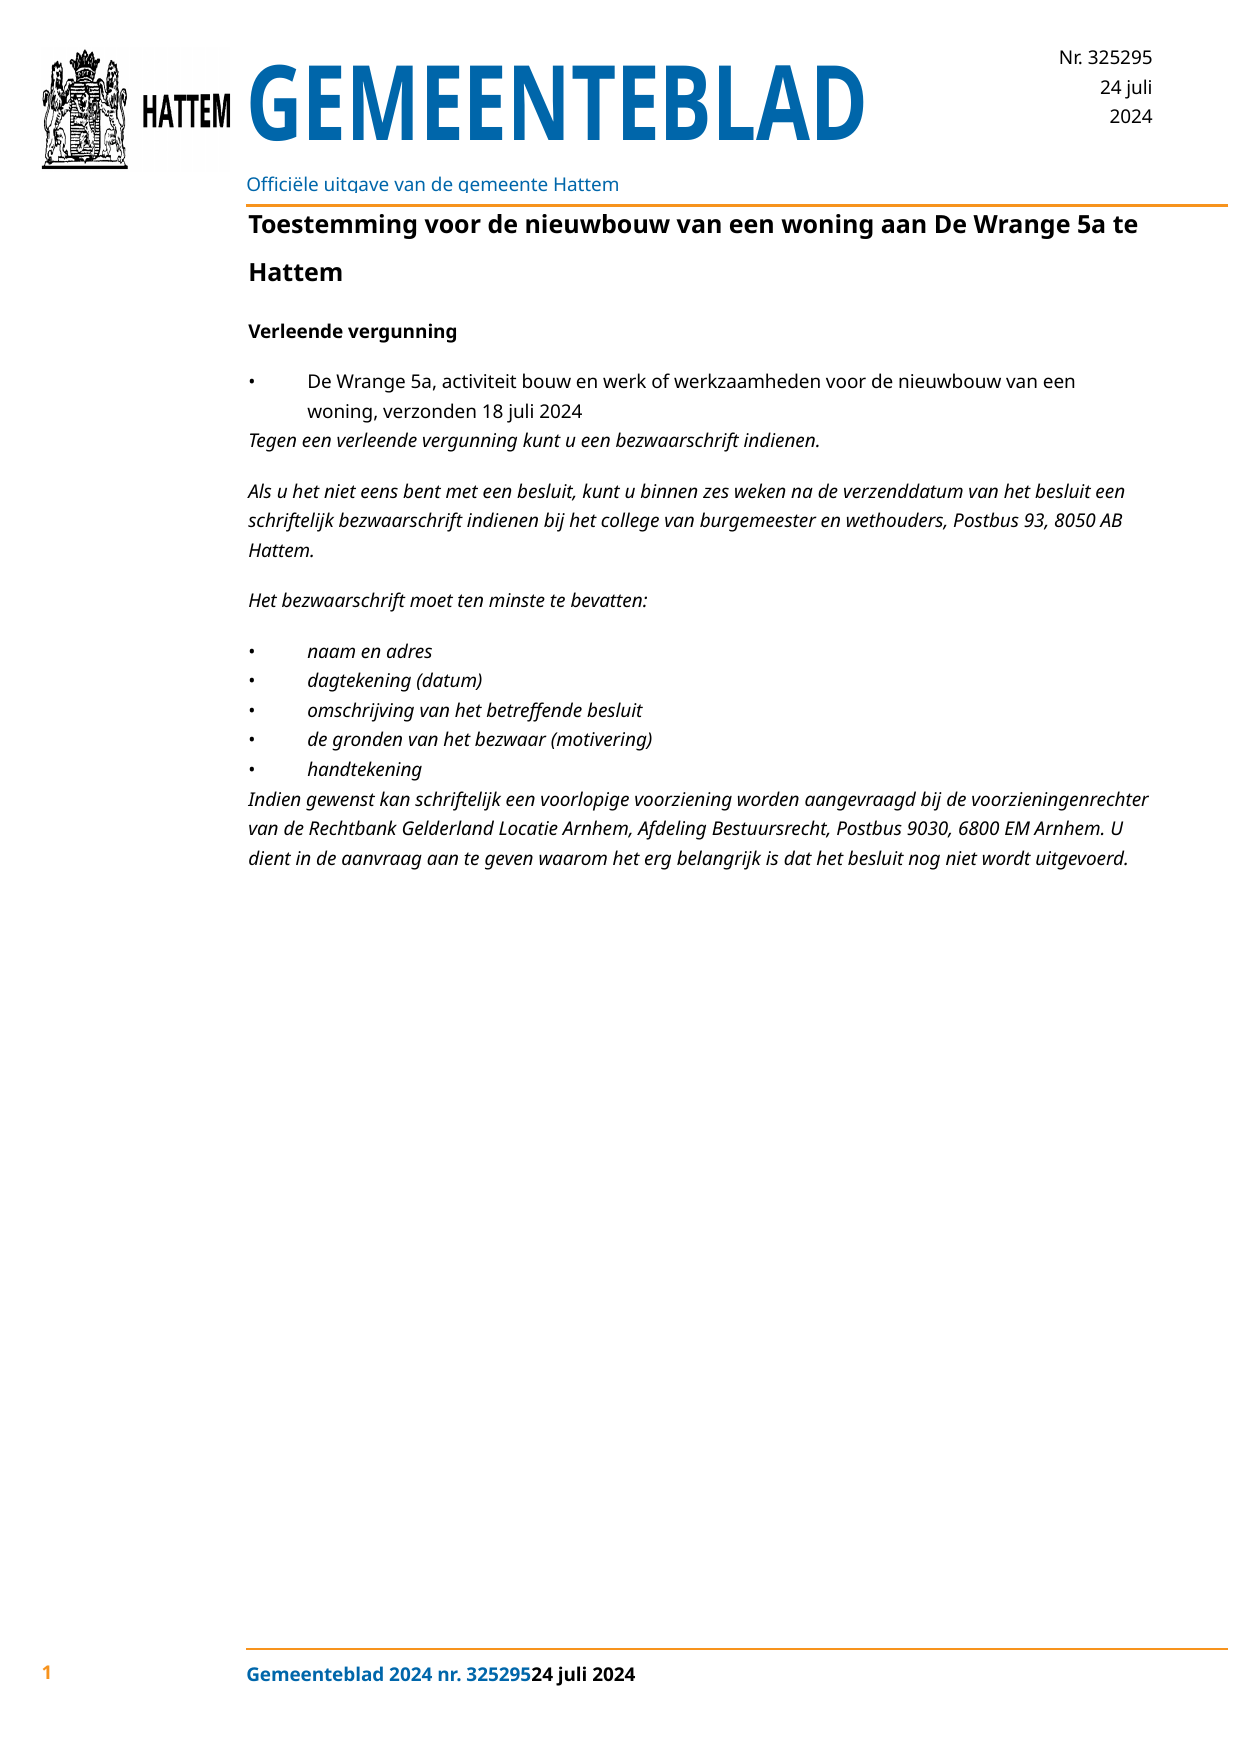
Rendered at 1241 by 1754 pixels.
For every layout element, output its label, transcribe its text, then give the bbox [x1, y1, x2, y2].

text Verleende vergunning [248, 318, 1152, 344]
list naam en adres [248, 638, 1152, 664]
list handtekening [248, 756, 1152, 782]
list omschrijving van het betreffende besluit [248, 697, 1152, 723]
list De Wrange 5a, activiteit bouw en werk of werkzaamheden voor de nieuwbouw van een woning, verzonden 18 juli 2024 [248, 368, 1152, 424]
text Indien gewenst kan schriftelijk een voorlopige voorziening worden aangevraagd bij de voorzieningenrechter van de Rechtbank Gelderland Locatie Arnhem, Afdeling Bestuursrecht, Postbus 9030, 6800 EM Arnhem. U dient in de aanvraag aan te geven waarom het erg belangrijk is dat het besluit nog niet wordt uitgevoerd. [248, 786, 1152, 871]
text Toestemming voor de nieuwbouw van een woning aan De Wrange 5a te Hattem [248, 207, 1152, 288]
text Tegen een verleende vergunning kunt u een bezwaarschrift indienen. [248, 427, 1152, 453]
list dagtekening (datum) [248, 667, 1152, 693]
text Als u het niet eens bent met een besluit, kunt u binnen zes weken na de verzenddatum van het besluit een schriftelijk bezwaarschrift indienen bij het college van burgemeester en wethouders, Postbus 93, 8050 AB Hattem. [248, 478, 1152, 563]
text Het bezwaarschrift moet ten minste te bevatten: [248, 587, 1152, 613]
list de gronden van het bezwaar (motivering) [248, 727, 1152, 752]
picture [41, 47, 231, 172]
